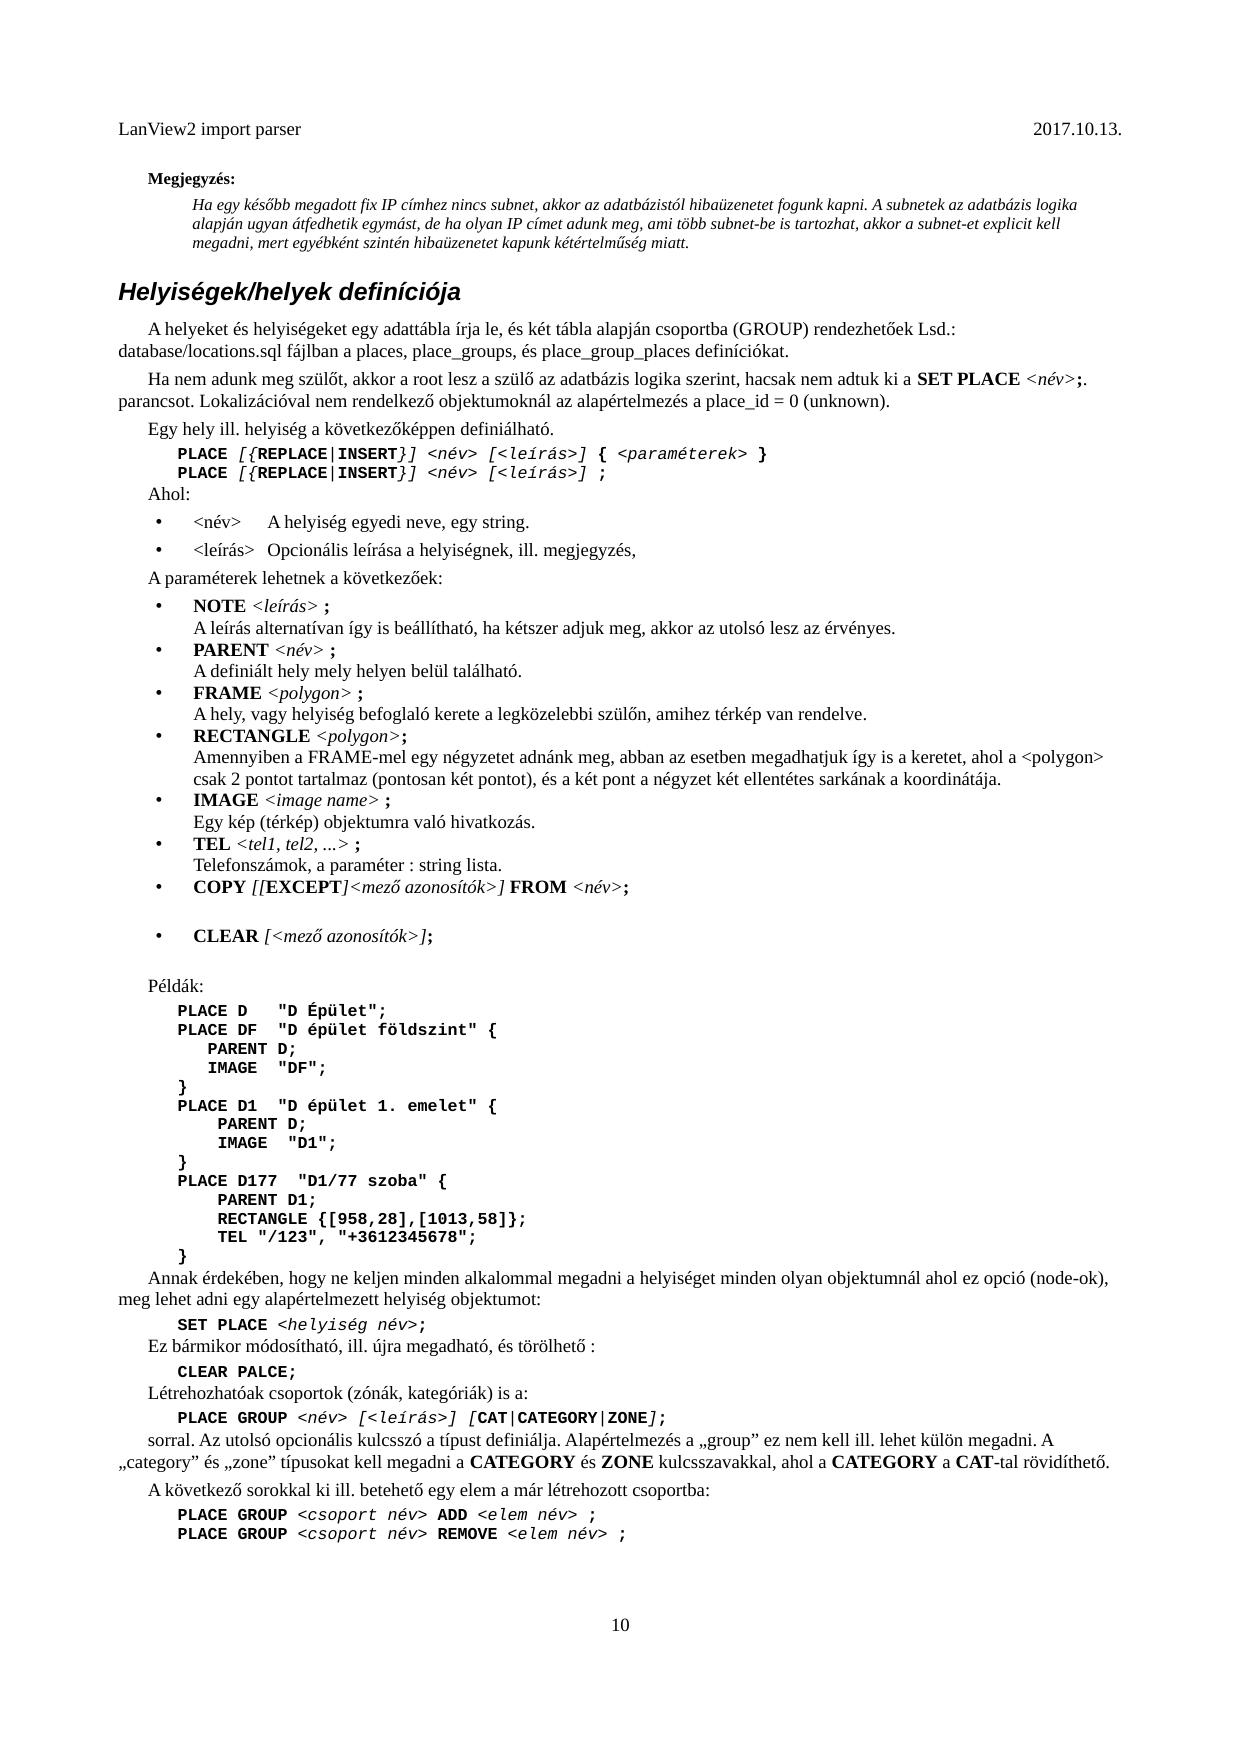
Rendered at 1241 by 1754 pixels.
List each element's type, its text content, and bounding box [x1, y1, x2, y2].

text Példák: [118, 975, 1122, 996]
text PLACE GROUP <csoport név> REMOVE <elem név> ; [177, 1525, 1122, 1544]
text A következő sorokkal ki ill. betehető egy elem a már létrehozott csoportba: [118, 1478, 1122, 1500]
text Annak érdekében, hogy ne keljen minden alkalommal megadni a helyiséget minden olyan objektumnál ahol ez opció (node-ok), meg lehet adni egy alapértelmezett helyiség objektumot: [118, 1267, 1122, 1310]
text PARENT D; [177, 1041, 1122, 1059]
text A helyeket és helyiségeket egy adattábla írja le, és két tábla alapján csoportba (GROUP) rendezhetőek Lsd.: database/locations.sql fájlban a places, place_groups, és place_group_places definíciókat. [118, 318, 1122, 361]
list COPY [[EXCEPT]<mező azonosítók>] FROM <név>; [156, 876, 1122, 919]
text PLACE [{REPLACE|INSERT}] <név> [<leírás>] ; [177, 464, 1122, 483]
text SET PLACE <helyiség név>; [177, 1316, 1122, 1335]
text Ha nem adunk meg szülőt, akkor a root lesz a szülő az adatbázis logika szerint, hacsak nem adtuk ki a SET PLACE <név>;. parancsot. Lokalizációval nem rendelkező objektumoknál az alapértelmezés a place_id = 0 (unknown). [118, 368, 1122, 411]
text PLACE D1 "D épület 1. emelet" { [177, 1097, 1122, 1116]
text PARENT D1; [177, 1191, 1122, 1210]
text PLACE [{REPLACE|INSERT}] <név> [<leírás>] { <paraméterek> } [177, 446, 1122, 464]
text } [177, 1078, 1122, 1097]
list <név> A helyiség egyedi neve, egy string. [156, 511, 1122, 533]
list IMAGE <image name> ; Egy kép (térkép) objektumra való hivatkozás. [156, 789, 1122, 832]
text IMAGE "DF"; [177, 1059, 1122, 1078]
text CLEAR PALCE; [177, 1363, 1122, 1382]
text Ahol: [118, 483, 1122, 505]
list TEL <tel1, tel2, ...> ; Telefonszámok, a paraméter : string lista. [156, 832, 1122, 876]
list PARENT <név> ; A definiált hely mely helyen belül található. [156, 638, 1122, 682]
text } [177, 1154, 1122, 1172]
text PLACE GROUP <név> [<leírás>] [CAT|CATEGORY|ZONE]; [177, 1410, 1122, 1429]
list <leírás> Opcionális leírása a helyiségnek, ill. megjegyzés, [156, 539, 1122, 561]
list CLEAR [<mező azonosítók>]; [156, 925, 1122, 968]
text PLACE D "D Épület"; [177, 1003, 1122, 1022]
text Egy hely ill. helyiség a következőképpen definiálható. [118, 417, 1122, 439]
text PLACE DF "D épület földszint" { [177, 1022, 1122, 1041]
text IMAGE "D1"; [177, 1135, 1122, 1154]
text PLACE GROUP <csoport név> ADD <elem név> ; [177, 1507, 1122, 1525]
text Megjegyzés: [118, 169, 1122, 188]
text Ha egy később megadott fix IP címhez nincs subnet, akkor az adatbázistól hibaüzenetet fogunk kapni. A subnetek az adatbázis logika alapján ugyan átfedhetik egymást, de ha olyan IP címet adunk meg, ami több subnet-be is tartozhat, akkor a subnet-et explicit kell megadni, mert egyébként szintén hibaüzenetet kapunk kétértelműség miatt. [192, 195, 1122, 252]
list FRAME <polygon> ; A hely, vagy helyiség befoglaló kerete a legközelebbi szülőn, amihez térkép van rendelve. [156, 682, 1122, 725]
text RECTANGLE {[958,28],[1013,58]}; [177, 1210, 1122, 1229]
text Létrehozhatóak csoportok (zónák, kategóriák) is a: [118, 1382, 1122, 1404]
text sorral. Az utolsó opcionális kulcsszó a típust definiálja. Alapértelmezés a „group” ez nem kell ill. lehet külön megadni. A „category” és „zone” típusokat kell megadni a CATEGORY és ZONE kulcsszavakkal, ahol a CATEGORY a CAT-tal rövidíthető. [118, 1429, 1122, 1472]
text Ez bármikor módosítható, ill. újra megadható, és törölhető : [118, 1335, 1122, 1357]
list RECTANGLE <polygon>; Amennyiben a FRAME-mel egy négyzetet adnánk meg, abban az esetben megadhatjuk így is a keretet, ahol a <polygon> csak 2 pontot tartalmaz (pontosan két pontot), és a két pont a négyzet két ellentétes sarkának a koordinátája. [156, 725, 1122, 789]
text PLACE D177 "D1/77 szoba" { [177, 1172, 1122, 1191]
text TEL "/123", "+3612345678"; [177, 1229, 1122, 1248]
subtitle Helyiségek/helyek definíciója [118, 277, 1122, 306]
list NOTE <leírás> ; A leírás alternatívan így is beállítható, ha kétszer adjuk meg, akkor az utolsó lesz az érvényes. [156, 595, 1122, 638]
text } [177, 1248, 1122, 1267]
text PARENT D; [177, 1116, 1122, 1135]
text A paraméterek lehetnek a következőek: [118, 567, 1122, 589]
